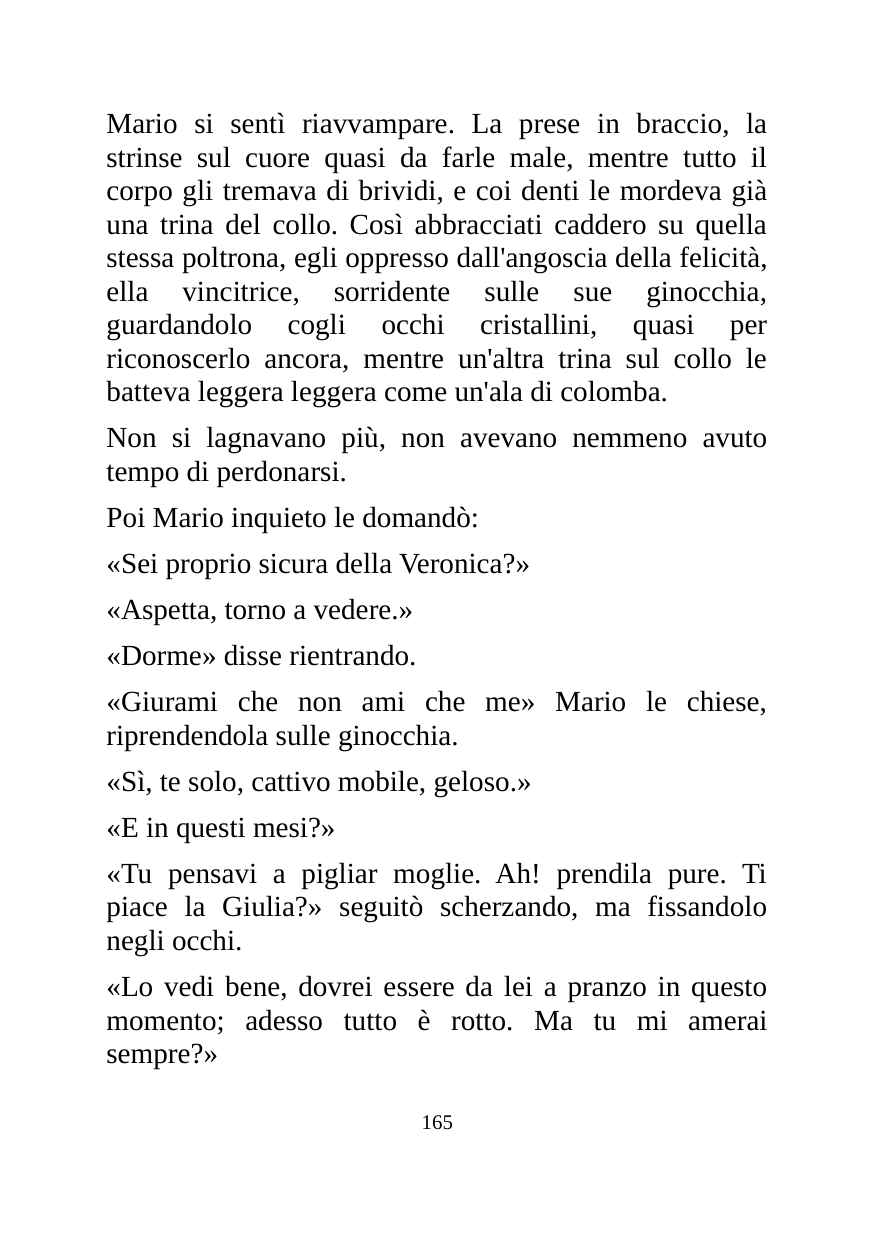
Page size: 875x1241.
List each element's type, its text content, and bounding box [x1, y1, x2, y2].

text Non si lagnavano più, non avevano nemmeno avuto tempo di perdonarsi. [106, 421, 768, 488]
text «Aspetta, torno a vedere.» [106, 592, 768, 626]
text «Lo vedi bene, dovrei essere da lei a pranzo in questo momento; adesso tutto è rotto. Ma tu mi amerai sempre?» [106, 969, 768, 1070]
text «Sì, te solo, cattivo mobile, geloso.» [106, 764, 768, 797]
text «Sei proprio sicura della Veronica?» [106, 546, 768, 580]
text Poi Mario inquieto le domandò: [106, 500, 768, 534]
text «Giurami che non ami che me» Mario le chiese, riprendendola sulle ginocchia. [106, 684, 768, 751]
text «E in questi mesi?» [106, 810, 768, 843]
text Mario si sentì riavvampare. La prese in braccio, la strinse sul cuore quasi da farle male, mentre tutto il corpo gli tremava di brividi, e coi denti le mordeva già una trina del collo. Così abbracciati caddero su quella stessa poltrona, egli oppresso dall'angoscia della felicità, ella vincitrice, sorridente sulle sue ginocchia, guardandolo cogli occhi cristallini, quasi per riconoscerlo ancora, mentre un'altra trina sul collo le batteva leggera leggera come un'ala di colomba. [106, 106, 768, 408]
text «Dorme» disse rientrando. [106, 638, 768, 672]
text «Tu pensavi a pigliar moglie. Ah! prendila pure. Ti piace la Giulia?» seguitò scherzando, ma fissandolo negli occhi. [106, 856, 768, 957]
